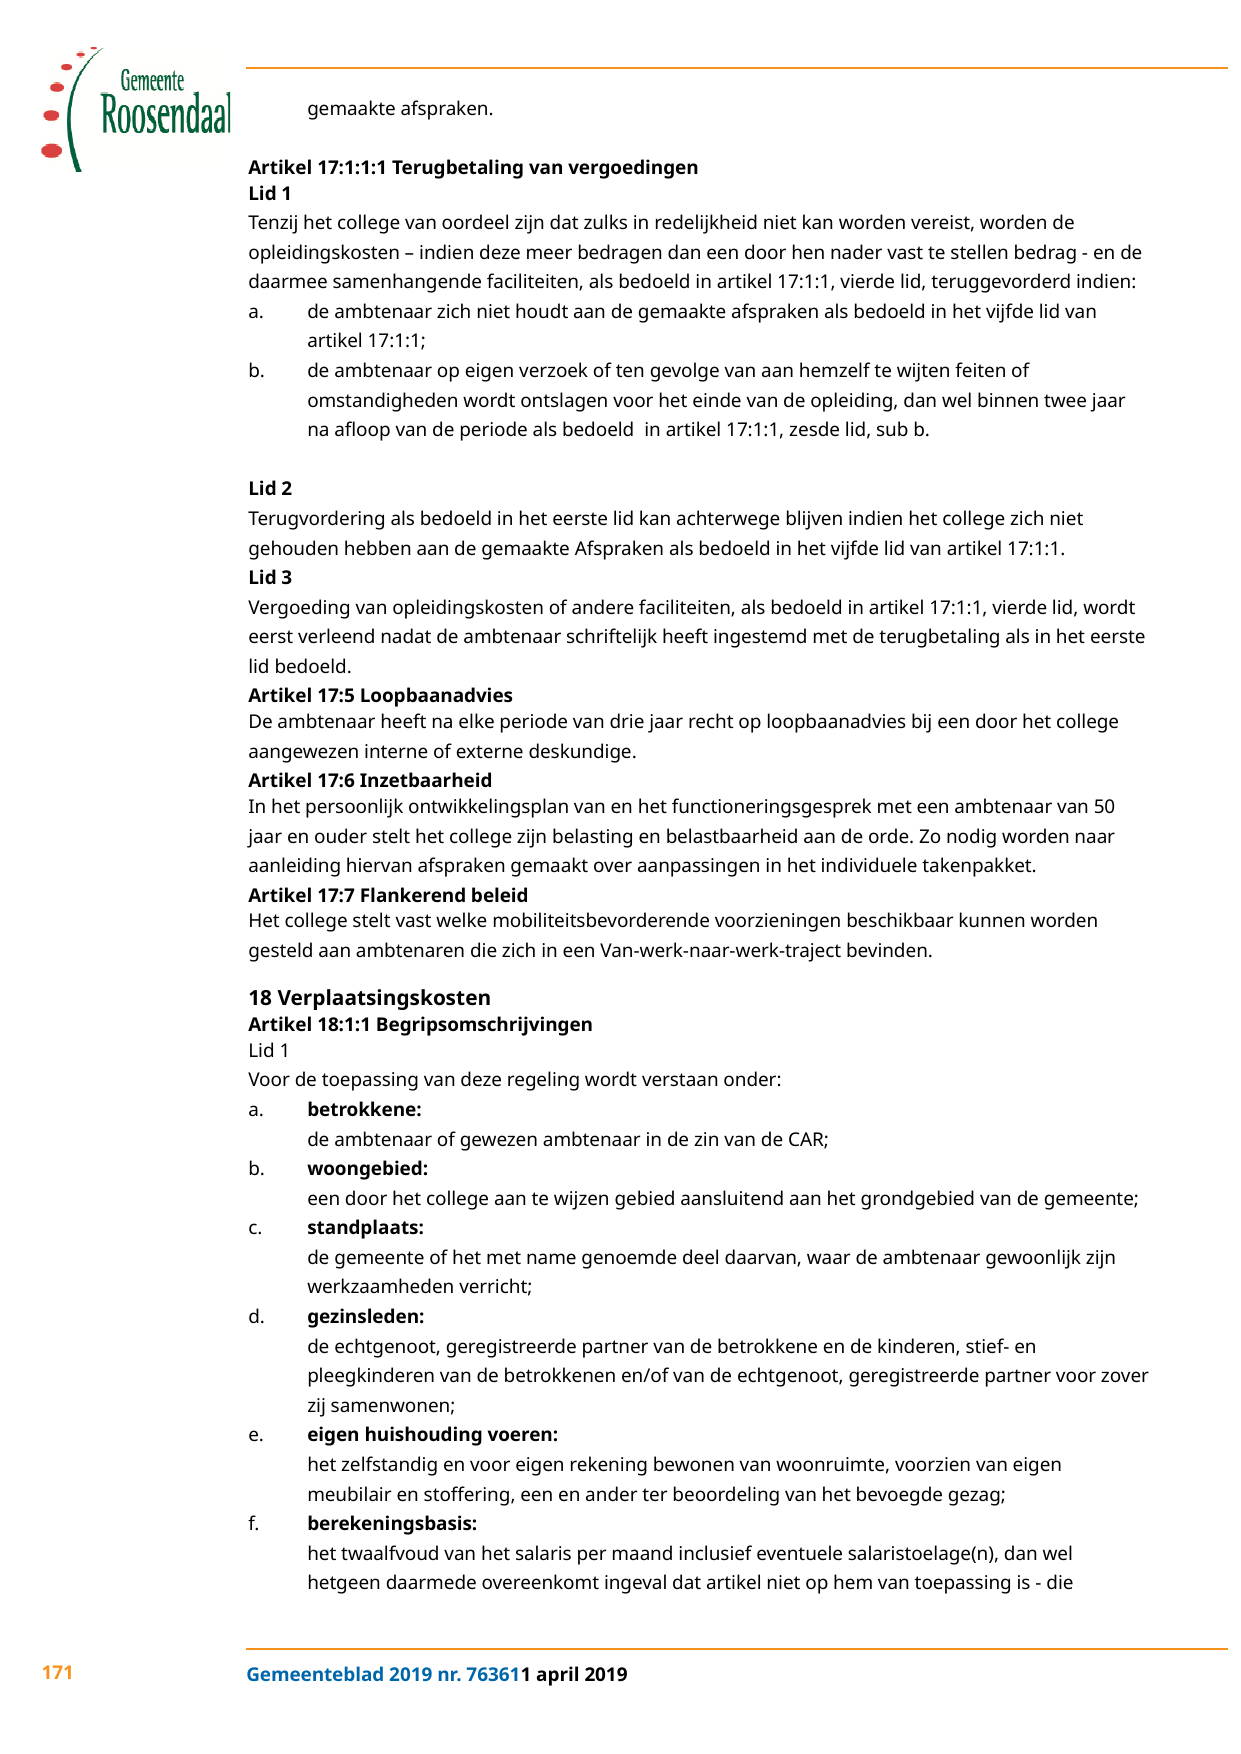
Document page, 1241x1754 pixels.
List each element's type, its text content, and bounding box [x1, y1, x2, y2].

text Tenzij het college van oordeel zijn dat zulks in redelijkheid niet kan worden vereist, worden de opleidingskosten – indien deze meer bedragen dan een door hen nader vast te stellen bedrag - en de daarmee samenhangende faciliteiten, als bedoeld in artikel 17:1:1, vierde lid, teruggevorderd indien: [248, 209, 1152, 294]
list standplaats: [248, 1214, 1152, 1240]
list berekeningsbasis: [248, 1510, 1152, 1536]
list de gemeente of het met name genoemde deel daarvan, waar de ambtenaar gewoonlijk zijn werkzaamheden verricht; [248, 1244, 1152, 1299]
list betrokkene: [248, 1096, 1152, 1122]
text Artikel 17:7 Flankerend beleid [248, 882, 1152, 908]
list gemaakte afspraken. [248, 95, 1152, 121]
list het zelfstandig en voor eigen rekening bewonen van woonruimte, voorzien van eigen meubilair en stoffering, een en ander ter beoordeling van het bevoegde gezag; [248, 1451, 1152, 1507]
text Artikel 17:1:1:1 Terugbetaling van vergoedingen [248, 154, 1152, 180]
text Lid 3 [248, 564, 1152, 590]
text Lid 1 [248, 1037, 1152, 1063]
text De ambtenaar heeft na elke periode van drie jaar recht op loopbaanadvies bij een door het college aangewezen interne of externe deskundige. [248, 708, 1152, 764]
text Artikel 17:5 Loopbaanadvies [248, 683, 1152, 708]
list het twaalfvoud van het salaris per maand inclusief eventuele salaristoelage(n), dan wel hetgeen daarmede overeenkomt ingeval dat artikel niet op hem van toepassing is - die [248, 1540, 1152, 1595]
list eigen huishouding voeren: [248, 1422, 1152, 1447]
text Artikel 18:1:1 Begripsomschrijvingen [248, 1011, 1152, 1037]
text Het college stelt vast welke mobiliteitsbevorderende voorzieningen beschikbaar kunnen worden gesteld aan ambtenaren die zich in een Van-werk-naar-werk-traject bevinden. [248, 908, 1152, 963]
text 18 Verplaatsingskosten [248, 983, 1152, 1011]
text In het persoonlijk ontwikkelingsplan van en het functioneringsgesprek met een ambtenaar van 50 jaar en ouder stelt het college zijn belasting en belastbaarheid aan de orde. Zo nodig worden naar aanleiding hiervan afspraken gemaakt over aanpassingen in het individuele takenpakket. [248, 793, 1152, 878]
list een door het college aan te wijzen gebied aansluitend aan het grondgebied van de gemeente; [248, 1185, 1152, 1211]
list woongebied: [248, 1155, 1152, 1181]
text Artikel 17:6 Inzetbaarheid [248, 767, 1152, 793]
list de ambtenaar zich niet houdt aan de gemaakte afspraken als bedoeld in het vijfde lid van artikel 17:1:1; [248, 298, 1152, 353]
text Lid 2 [248, 476, 1152, 501]
picture [41, 47, 231, 172]
list de echtgenoot, geregistreerde partner van de betrokkene en de kinderen, stief- en pleegkinderen van de betrokkenen en/of van de echtgenoot, geregistreerde partner voor zover zij samenwonen; [248, 1333, 1152, 1418]
list de ambtenaar op eigen verzoek of ten gevolge van aan hemzelf te wijten feiten of omstandigheden wordt ontslagen voor het einde van de opleiding, dan wel binnen twee jaar na afloop van de periode als bedoeld in artikel 17:1:1, zesde lid, sub b. [248, 357, 1152, 442]
text Vergoeding van opleidingskosten of andere faciliteiten, als bedoeld in artikel 17:1:1, vierde lid, wordt eerst verleend nadat de ambtenaar schriftelijk heeft ingestemd met de terugbetaling als in het eerste lid bedoeld. [248, 594, 1152, 679]
text Lid 1 [248, 180, 1152, 205]
list gezinsleden: [248, 1303, 1152, 1329]
list de ambtenaar of gewezen ambtenaar in de zin van de CAR; [248, 1126, 1152, 1152]
text Terugvordering als bedoeld in het eerste lid kan achterwege blijven indien het college zich niet gehouden hebben aan de gemaakte Afspraken als bedoeld in het vijfde lid van artikel 17:1:1. [248, 505, 1152, 560]
text Voor de toepassing van deze regeling wordt verstaan onder: [248, 1067, 1152, 1092]
